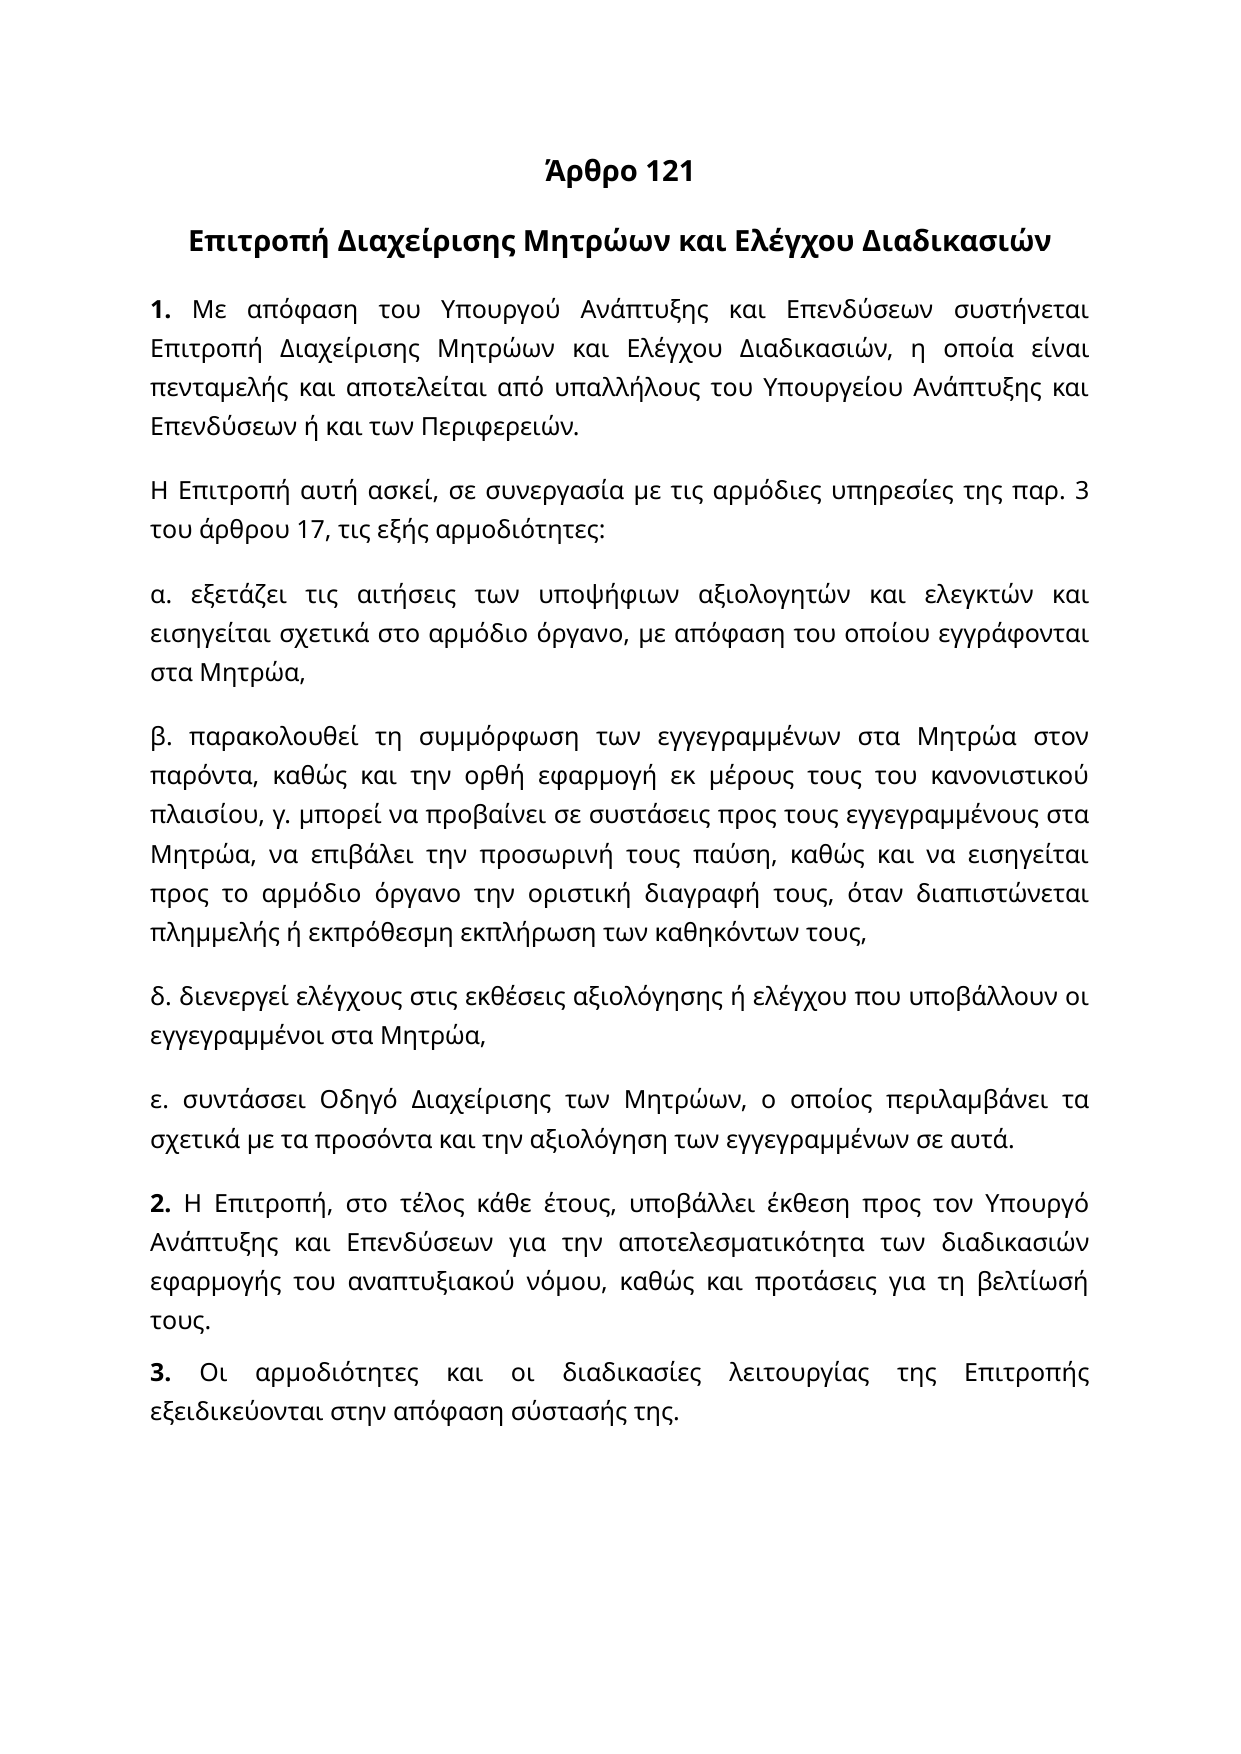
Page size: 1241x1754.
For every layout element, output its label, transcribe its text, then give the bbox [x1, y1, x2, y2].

subtitle Επιτροπή Διαχείρισης Μητρώων και Ελέγχου Διαδικασιών [150, 221, 1090, 260]
text ε. συντάσσει Οδηγό Διαχείρισης των Μητρώων, ο οποίος περιλαμβάνει τα σχετικά με τα προσόντα και την αξιολόγηση των εγγεγραμμένων σε αυτά. [150, 1082, 1090, 1155]
text α. εξετάζει τις αιτήσεις των υποψήφιων αξιολογητών και ελεγκτών και εισηγείται σχετικά στο αρμόδιο όργανο, με απόφαση του οποίου εγγράφονται στα Μητρώα, [150, 576, 1090, 689]
text 2. Η Επιτροπή, στο τέλος κάθε έτους, υποβάλλει έκθεση προς τον Υπουργό Ανάπτυξης και Επενδύσεων για την αποτελεσματικότητα των διαδικασιών εφαρμογής του αναπτυξιακού νόμου, καθώς και προτάσεις για τη βελτίωσή τους. [150, 1185, 1090, 1337]
subtitle Άρθρο 121 [150, 150, 1090, 190]
text β. παρακολουθεί τη συμμόρφωση των εγγεγραμμένων στα Μητρώα στον παρόντα, καθώς και την ορθή εφαρμογή εκ μέρους τους του κανονιστικού πλαισίου, γ. μπορεί να προβαίνει σε συστάσεις προς τους εγγεγραμμένους στα Μητρώα, να επιβάλει την προσωρινή τους παύση, καθώς και να εισηγείται προς το αρμόδιο όργανο την οριστική διαγραφή τους, όταν διαπιστώνεται πλημμελής ή εκπρόθεσμη εκπλήρωση των καθηκόντων τους, [150, 719, 1090, 949]
text Η Επιτροπή αυτή ασκεί, σε συνεργασία με τις αρμόδιες υπηρεσίες της παρ. 3 του άρθρου 17, τις εξής αρμοδιότητες: [150, 473, 1090, 546]
text 1. Με απόφαση του Υπουργού Ανάπτυξης και Επενδύσεων συστήνεται Επιτροπή Διαχείρισης Μητρώων και Ελέγχου Διαδικασιών, η οποία είναι πενταμελής και αποτελείται από υπαλλήλους του Υπουργείου Ανάπτυξης και Επενδύσεων ή και των Περιφερειών. [150, 291, 1090, 443]
text 3. Οι αρμοδιότητες και οι διαδικασίες λειτουργίας της Επιτροπής εξειδικεύονται στην απόφαση σύστασής της. [150, 1354, 1090, 1428]
text δ. διενεργεί ελέγχους στις εκθέσεις αξιολόγησης ή ελέγχου που υποβάλλουν οι εγγεγραμμένοι στα Μητρώα, [150, 979, 1090, 1052]
